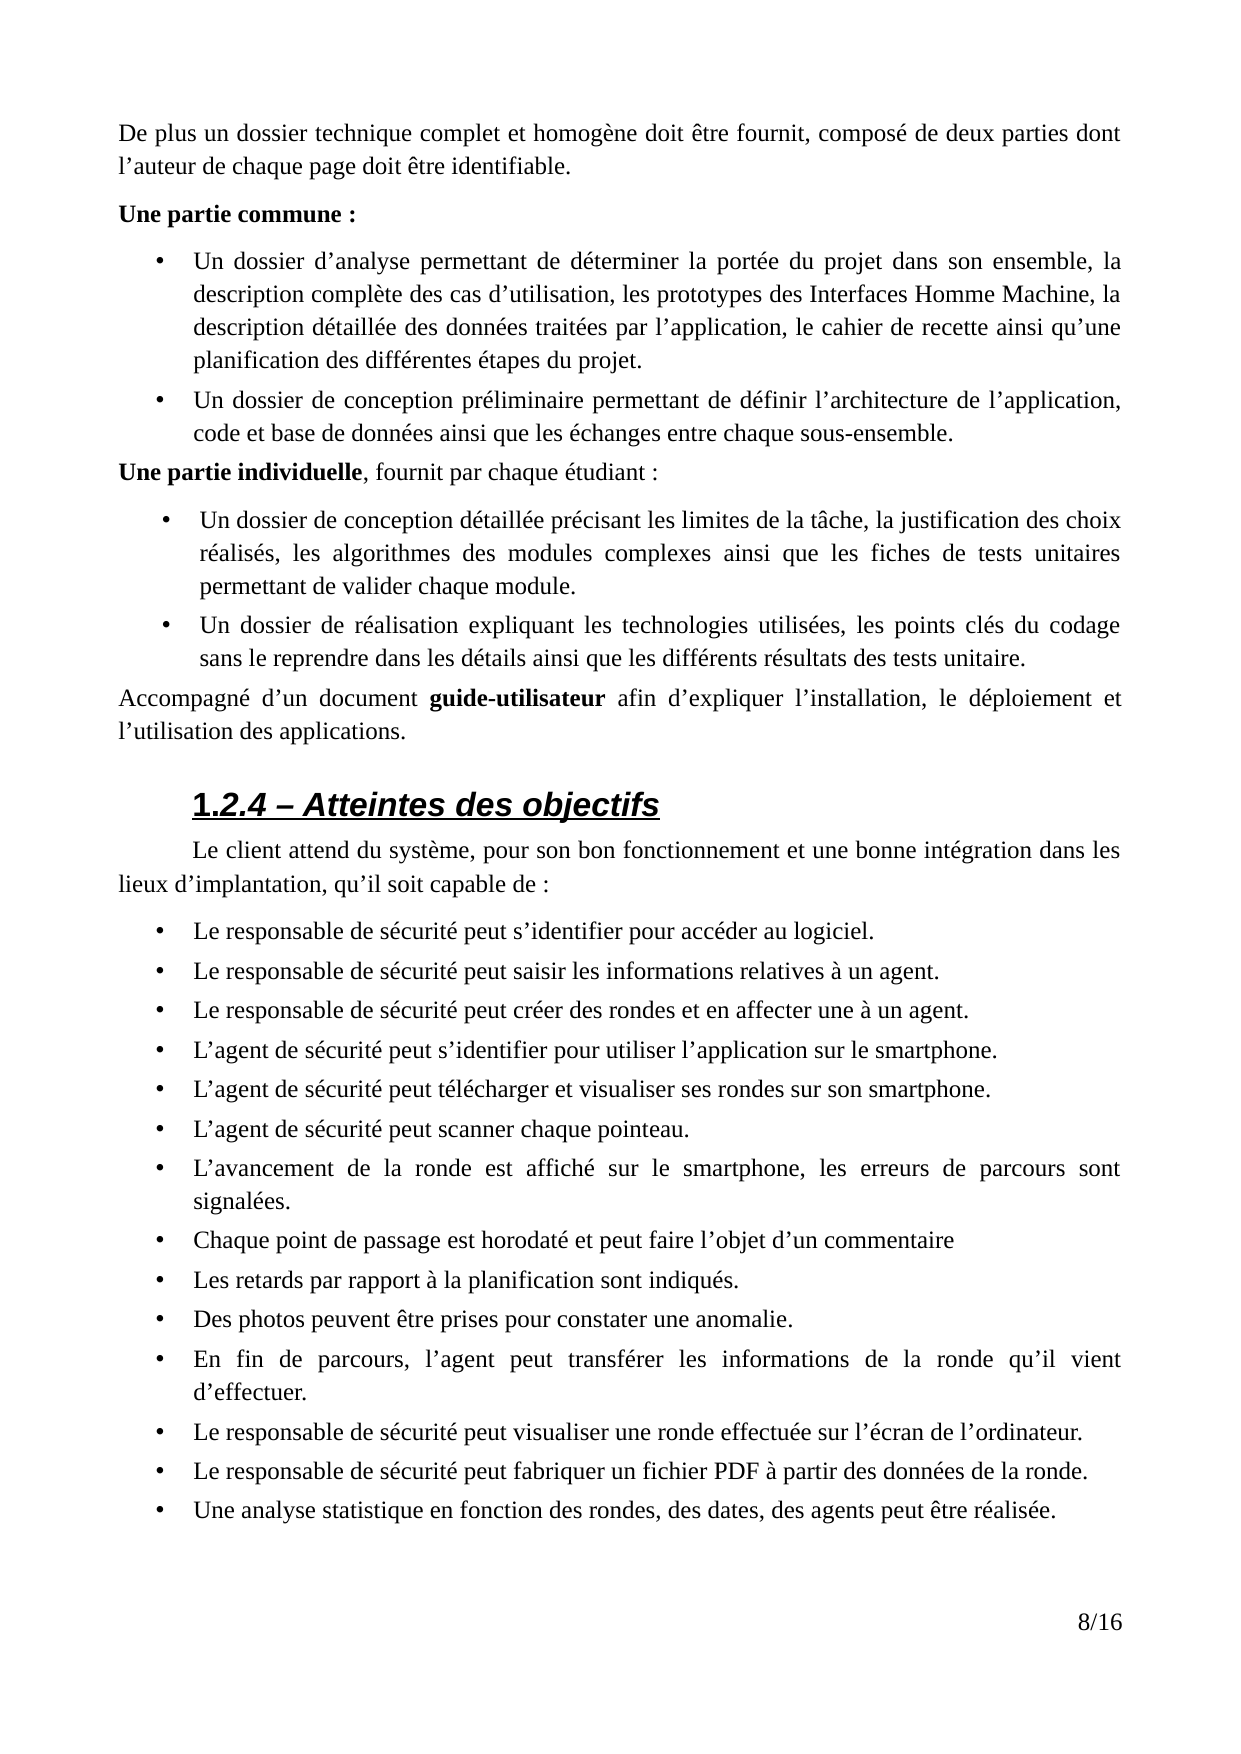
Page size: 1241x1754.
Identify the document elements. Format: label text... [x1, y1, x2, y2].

subtitle 1.2.4 – Atteintes des objectifs [118, 784, 1122, 823]
list Une analyse statistique en fonction des rondes, des dates, des agents peut être réalisée. [156, 1496, 1122, 1524]
list L’agent de sécurité peut scanner chaque pointeau. [156, 1114, 1122, 1142]
text Le client attend du système, pour son bon fonctionnement et une bonne intégration dans les lieux d’implantation, qu’il soit capable de : [118, 836, 1122, 897]
list Le responsable de sécurité peut fabriquer un fichier PDF à partir des données de la ronde. [156, 1456, 1122, 1485]
list Un dossier de conception préliminaire permettant de définir l’architecture de l’application, code et base de données ainsi que les échanges entre chaque sous-ensemble. [156, 385, 1122, 447]
text Une partie commune : [118, 199, 1122, 227]
list Le responsable de sécurité peut saisir les informations relatives à un agent. [156, 956, 1122, 984]
list Un dossier de conception détaillée précisant les limites de la tâche, la justification des choix réalisés, les algorithmes des modules complexes ainsi que les fiches de tests unitaires permettant de valider chaque module. [162, 505, 1122, 600]
text De plus un dossier technique complet et homogène doit être fournit, composé de deux parties dont l’auteur de chaque page doit être identifiable. [118, 118, 1122, 180]
text Une partie individuelle, fournit par chaque étudiant : [118, 457, 1122, 486]
list Des photos peuvent être prises pour constater une anomalie. [156, 1304, 1122, 1333]
list Le responsable de sécurité peut visualiser une ronde effectuée sur l’écran de l’ordinateur. [156, 1417, 1122, 1445]
text Accompagné d’un document guide-utilisateur afin d’expliquer l’installation, le déploiement et l’utilisation des applications. [118, 683, 1122, 745]
list Un dossier d’analyse permettant de déterminer la portée du projet dans son ensemble, la description complète des cas d’utilisation, les prototypes des Interfaces Homme Machine, la description détaillée des données traitées par l’application, le cahier de recette ainsi qu’une planification des différentes étapes du projet. [156, 246, 1122, 374]
list Les retards par rapport à la planification sont indiqués. [156, 1265, 1122, 1294]
list Un dossier de réalisation expliquant les technologies utilisées, les points clés du codage sans le reprendre dans les détails ainsi que les différents résultats des tests unitaire. [162, 611, 1122, 672]
list L’agent de sécurité peut télécharger et visualiser ses rondes sur son smartphone. [156, 1074, 1122, 1103]
list L’avancement de la ronde est affiché sur le smartphone, les erreurs de parcours sont signalées. [156, 1153, 1122, 1215]
list Le responsable de sécurité peut créer des rondes et en affecter une à un agent. [156, 995, 1122, 1024]
list En fin de parcours, l’agent peut transférer les informations de la ronde qu’il vient d’effectuer. [156, 1344, 1122, 1406]
list Le responsable de sécurité peut s’identifier pour accéder au logiciel. [156, 916, 1122, 945]
list Chaque point de passage est horodaté et peut faire l’objet d’un commentaire [156, 1226, 1122, 1254]
list L’agent de sécurité peut s’identifier pour utiliser l’application sur le smartphone. [156, 1035, 1122, 1063]
